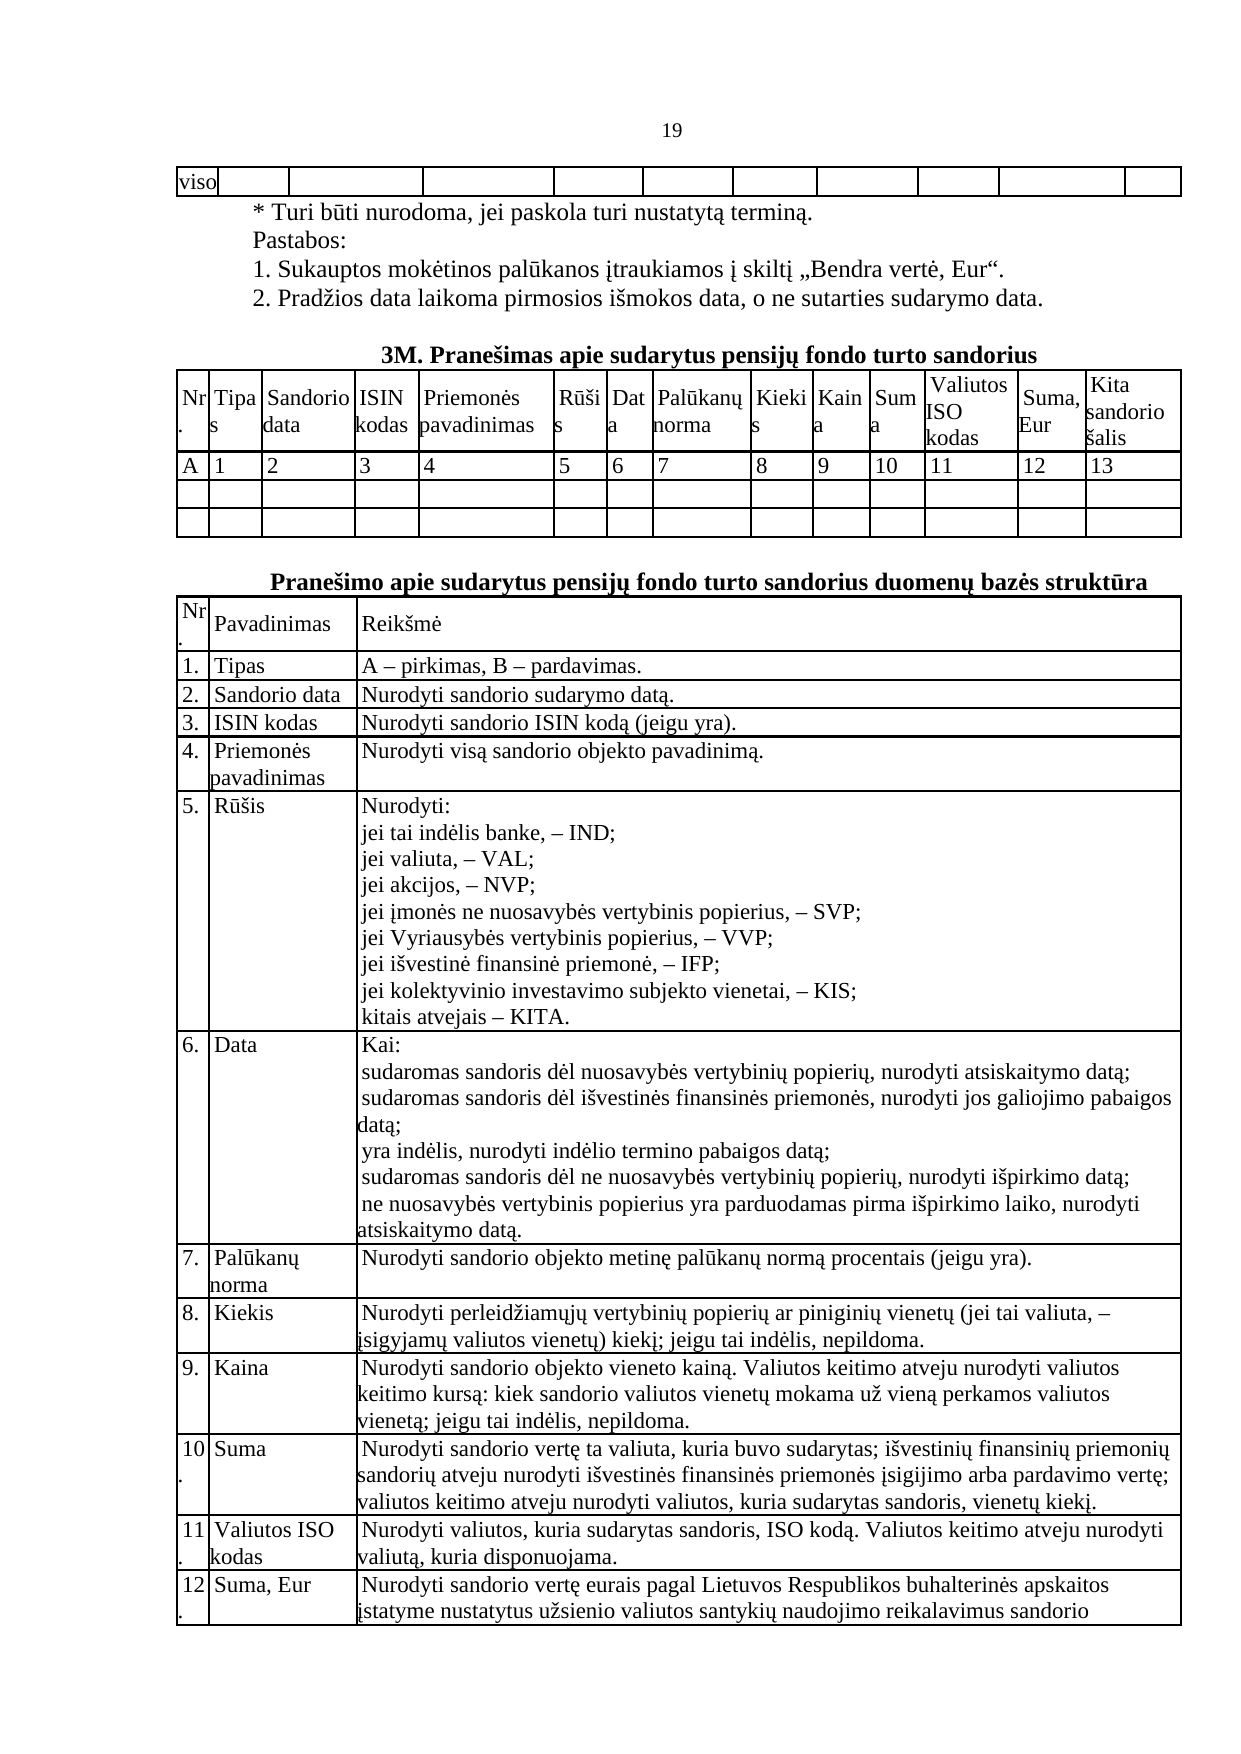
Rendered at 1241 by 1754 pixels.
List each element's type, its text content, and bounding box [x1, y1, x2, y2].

table_cell [555, 481, 606, 507]
table_cell 12. [178, 1571, 208, 1624]
table_cell [290, 168, 422, 195]
table_cell 12 [1019, 453, 1085, 479]
table_cell 3 [356, 453, 418, 479]
table_header Sandorio data [263, 371, 354, 450]
table_cell [752, 481, 812, 507]
table_header Tipas [210, 371, 261, 450]
table_cell [814, 509, 869, 536]
table_cell Nurodyti sandorio objekto vieneto kainą. Valiutos keitimo atveju nurodyti valiutos keitimo kursą: kiek sandorio valiutos vienetų mokama už vieną perkamos valiutos vienetą; jeigu tai indėlis, nepildoma. [358, 1354, 1180, 1433]
table_cell 4 [420, 453, 553, 479]
table_cell A [178, 453, 208, 479]
table_cell [926, 481, 1017, 507]
table_cell Valiutos ISO kodas [210, 1516, 356, 1569]
table_cell [210, 481, 261, 507]
table_cell [1126, 168, 1180, 195]
table_cell Palūkanų norma [210, 1245, 356, 1297]
table_cell [555, 509, 606, 536]
table_cell [178, 481, 208, 507]
table_cell [654, 509, 750, 536]
table_header Rūšis [555, 371, 606, 450]
table_cell [263, 481, 354, 507]
table_cell [210, 509, 261, 536]
table_cell Nurodyti sandorio vertę eurais pagal Lietuvos Respublikos buhalterinės apskaitos įstatyme nustatytus užsienio valiutos santykių naudojimo reikalavimus sandorio [358, 1571, 1180, 1624]
table_cell 8. [178, 1299, 208, 1352]
table_cell Tipas [210, 652, 356, 678]
table_cell Nurodyti sandorio ISIN kodą (jeigu yra). [358, 709, 1180, 735]
table_header Kita sandorio šalis [1087, 371, 1180, 450]
table_cell Nurodyti: jei tai indėlis banke, – IND; jei valiuta, – VAL; jei akcijos, – NVP; jei įmonės ne nuosavybės vertybinis popierius, – SVP; jei Vyriausybės vertybinis popierius, – VVP; jei išvestinė finansinė priemonė, – IFP; jei kolektyvinio investavimo subjekto vienetai, – KIS; kitais atvejais – KITA. [358, 792, 1180, 1029]
table_cell 1. [178, 652, 208, 678]
table_cell Data [210, 1032, 356, 1242]
table_cell [356, 481, 418, 507]
table_cell Kai: sudaromas sandoris dėl nuosavybės vertybinių popierių, nurodyti atsiskaitymo datą; sudaromas sandoris dėl išvestinės finansinės priemonės, nurodyti jos galiojimo pabaigos datą; yra indėlis, nurodyti indėlio termino pabaigos datą; sudaromas sandoris dėl ne nuosavybės vertybinių popierių, nurodyti išpirkimo datą; ne nuosavybės vertybinis popierius yra parduodamas pirma išpirkimo laiko, nurodyti atsiskaitymo datą. [358, 1032, 1180, 1242]
table_header Pavadinimas [210, 598, 356, 650]
table_cell 11. [178, 1516, 208, 1569]
table_cell 5 [555, 453, 606, 479]
table_header Kiekis [752, 371, 812, 450]
table_cell 9 [814, 453, 869, 479]
table_cell Nurodyti sandorio vertę ta valiuta, kuria buvo sudarytas; išvestinių finansinių priemonių sandorių atveju nurodyti išvestinės finansinės priemonės įsigijimo arba pardavimo vertę; valiutos keitimo atveju nurodyti valiutos, kuria sudarytas sandoris, vienetų kiekį. [358, 1435, 1180, 1514]
table_cell Sandorio data [210, 681, 356, 707]
text * Turi būti nurodoma, jei paskola turi nustatytą terminą. [177, 197, 1166, 226]
table_cell A – pirkimas, B – pardavimas. [358, 652, 1180, 678]
table_cell [1019, 481, 1085, 507]
table_cell [555, 168, 642, 195]
table_cell Suma [210, 1435, 356, 1514]
table_header Kaina [814, 371, 869, 450]
table_cell 4. [178, 738, 208, 790]
table_header Suma, Eur [1019, 371, 1085, 450]
table_cell [818, 168, 917, 195]
table_cell 7. [178, 1245, 208, 1297]
table_cell viso [178, 168, 217, 195]
table_cell 6. [178, 1032, 208, 1242]
table_cell 1 [210, 453, 261, 479]
table_cell [608, 509, 652, 536]
table_header Nr. [178, 371, 208, 450]
table_cell 2. [178, 681, 208, 707]
table_cell 7 [654, 453, 750, 479]
table_header Priemonės pavadinimas [420, 371, 553, 450]
table_cell [871, 509, 924, 536]
text 1. Sukauptos mokėtinos palūkanos įtraukiamos į skiltį „Bendra vertė, Eur“. [177, 254, 1166, 283]
table_cell [752, 509, 812, 536]
table_cell Nurodyti visą sandorio objekto pavadinimą. [358, 738, 1180, 790]
table_cell Rūšis [210, 792, 356, 1029]
text Pastabos: [177, 226, 1166, 254]
table_cell [219, 168, 288, 195]
text 2. Pradžios data laikoma pirmosios išmokos data, o ne sutarties sudarymo data. [177, 283, 1166, 312]
table_cell [871, 481, 924, 507]
table_cell [654, 481, 750, 507]
table_cell [420, 481, 553, 507]
table_header Data [608, 371, 652, 450]
table_cell [814, 481, 869, 507]
table_cell 9. [178, 1354, 208, 1433]
table_header Reikšmė [358, 598, 1180, 650]
table_cell Nurodyti valiutos, kuria sudarytas sandoris, ISO kodą. Valiutos keitimo atveju nurodyti valiutą, kuria disponuojama. [358, 1516, 1180, 1569]
table_header Nr. [178, 598, 208, 650]
table_cell [1087, 509, 1180, 536]
table_header ISIN kodas [356, 371, 418, 450]
table_cell [1000, 168, 1124, 195]
table_cell [178, 509, 208, 536]
table_cell 10 [871, 453, 924, 479]
table_cell Kaina [210, 1354, 356, 1433]
table_cell ISIN kodas [210, 709, 356, 735]
table_cell [926, 509, 1017, 536]
table_cell [420, 509, 553, 536]
table_cell 11 [926, 453, 1017, 479]
table_cell [356, 509, 418, 536]
table_cell Suma, Eur [210, 1571, 356, 1624]
table_cell Kiekis [210, 1299, 356, 1352]
table_header Palūkanų norma [654, 371, 750, 450]
table_cell 6 [608, 453, 652, 479]
text 3M. Pranešimas apie sudarytus pensijų fondo turto sandorius [177, 341, 1166, 369]
table_cell [1087, 481, 1180, 507]
table_cell 2 [263, 453, 354, 479]
table_cell Nurodyti sandorio sudarymo datą. [358, 681, 1180, 707]
table_cell [919, 168, 998, 195]
table_cell Priemonės pavadinimas [210, 738, 356, 790]
table_cell [263, 509, 354, 536]
table_cell 8 [752, 453, 812, 479]
table_header Valiutos ISO kodas [926, 371, 1017, 450]
table_cell Nurodyti sandorio objekto metinę palūkanų normą procentais (jeigu yra). [358, 1245, 1180, 1297]
table_cell [608, 481, 652, 507]
table_cell 13 [1087, 453, 1180, 479]
text Pranešimo apie sudarytus pensijų fondo turto sandorius duomenų bazės struktūra [177, 567, 1166, 595]
table_cell 3. [178, 709, 208, 735]
table_header Suma [871, 371, 924, 450]
table_cell Nurodyti perleidžiamųjų vertybinių popierių ar piniginių vienetų (jei tai valiuta, – įsigyjamų valiutos vienetų) kiekį; jeigu tai indėlis, nepildoma. [358, 1299, 1180, 1352]
table_cell [644, 168, 732, 195]
table_cell [1019, 509, 1085, 536]
table_cell 5. [178, 792, 208, 1029]
table_cell [424, 168, 553, 195]
table_cell 10. [178, 1435, 208, 1514]
table_cell [734, 168, 816, 195]
